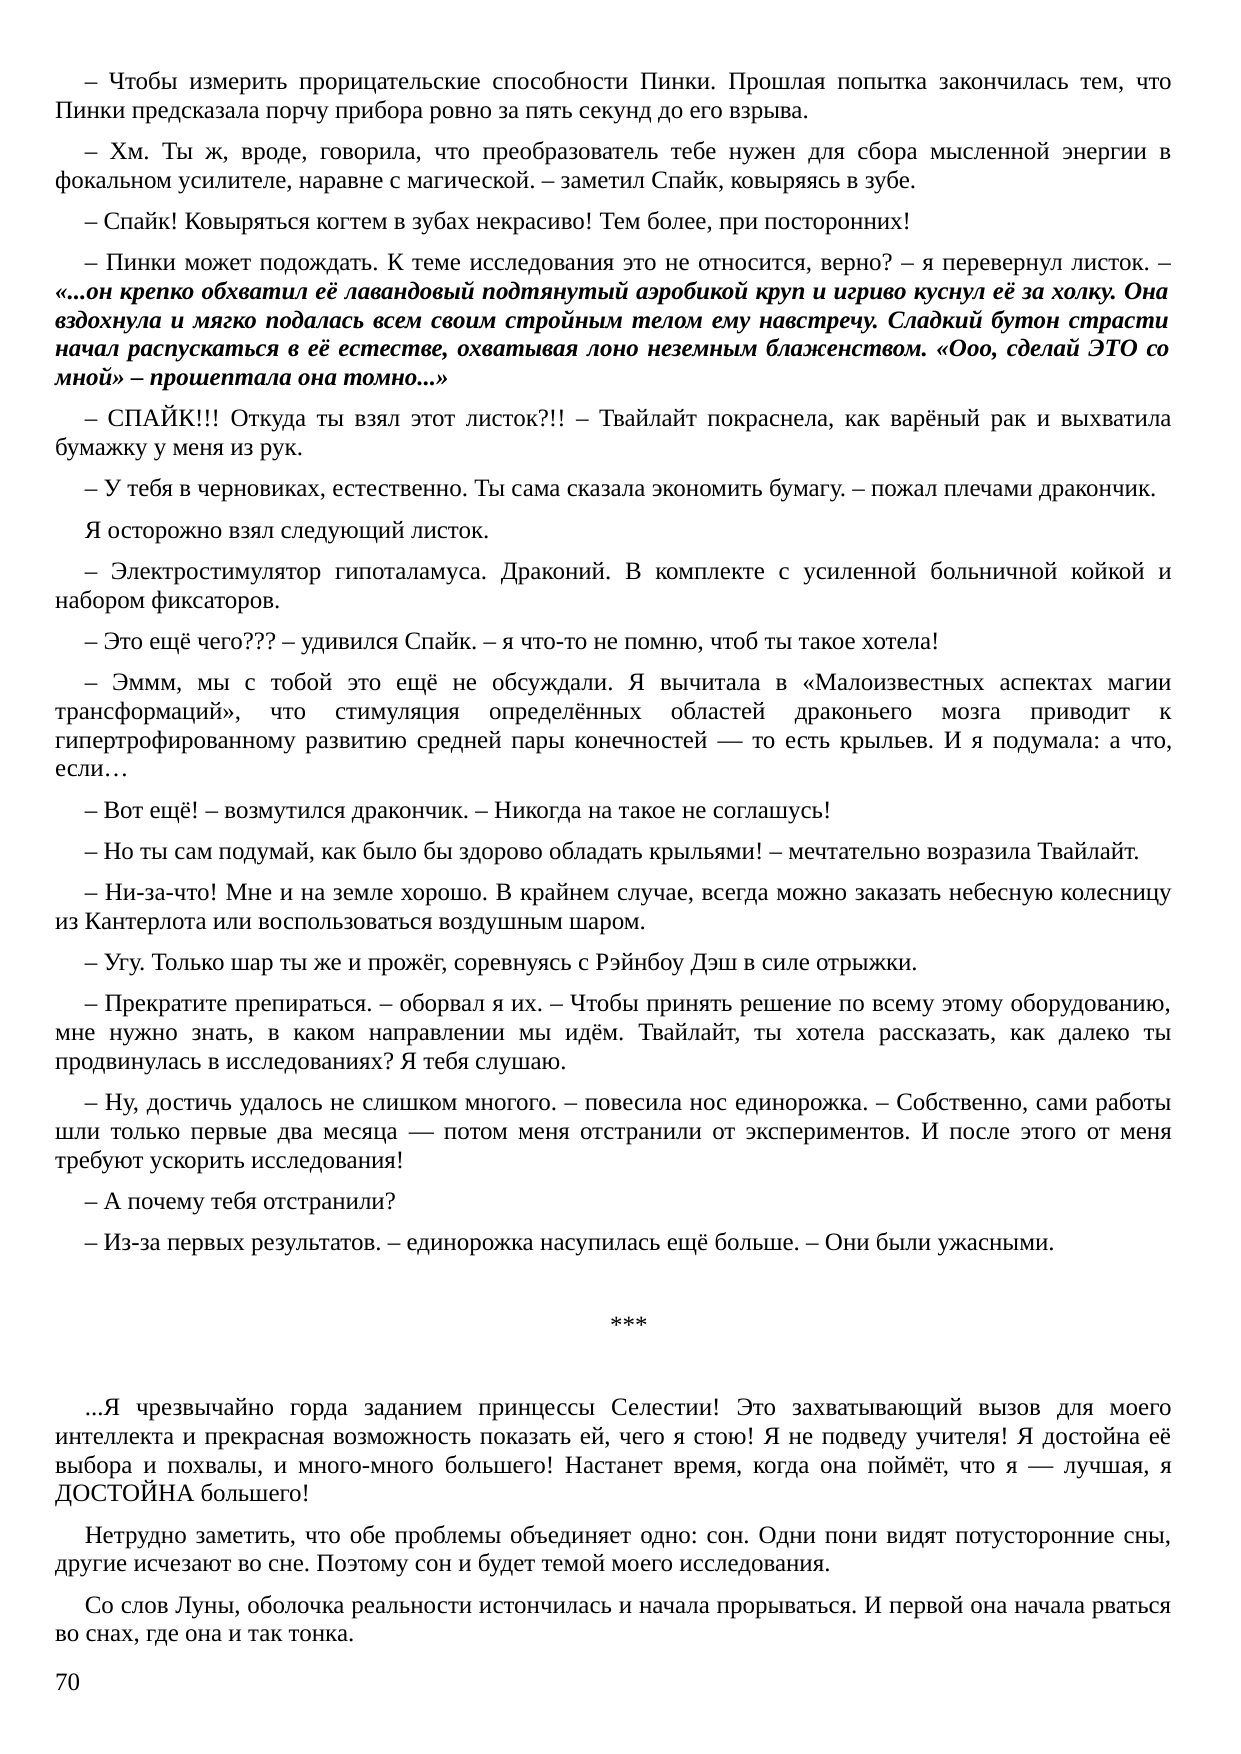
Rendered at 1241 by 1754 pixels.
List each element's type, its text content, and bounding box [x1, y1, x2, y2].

text – У тебя в черновиках, естественно. Ты сама сказала экономить бумагу. – пожал плечами дракончик. [55, 473, 1173, 502]
text – Угу. Только шар ты же и прожёг, соревнуясь с Рэйнбоу Дэш в силе отрыжки. [55, 947, 1173, 976]
text Нетрудно заметить, что обе проблемы объединяет одно: сон. Одни пони видят потусторонние сны, другие исчезают во сне. Поэтому сон и будет темой моего исследования. [55, 1520, 1173, 1577]
text – Ни-за-что! Мне и на земле хорошо. В крайнем случае, всегда можно заказать небесную колесницу из Кантерлота или воспользоваться воздушным шаром. [55, 877, 1173, 935]
text – А почему тебя отстранили? [55, 1186, 1173, 1215]
text – Чтобы измерить прорицательские способности Пинки. Прошлая попытка закончилась тем, что Пинки предсказала порчу прибора ровно за пять секунд до его взрыва. [55, 66, 1173, 123]
text – Из-за первых результатов. – единорожка насупилась ещё больше. – Они были ужасными. [55, 1227, 1173, 1256]
text ...Я чрезвычайно горда заданием принцессы Селестии! Это захватывающий вызов для моего интеллекта и прекрасная возможность показать ей, чего я стою! Я не подведу учителя! Я достойна её выбора и похвалы, и много-много большего! Настанет время, когда она поймёт, что я — лучшая, я ДОСТОЙНА большего! [55, 1392, 1173, 1507]
text – Вот ещё! – возмутился дракончик. – Никогда на такое не соглашусь! [55, 795, 1173, 823]
text – Электростимулятор гипоталамуса. Драконий. В комплекте с усиленной больничной койкой и набором фиксаторов. [55, 556, 1173, 613]
text – СПАЙК!!! Откуда ты взял этот листок?!! – Твайлайт покраснела, как варёный рак и выхватила бумажку у меня из рук. [55, 403, 1173, 461]
text Я осторожно взял следующий листок. [55, 515, 1173, 543]
text – Спайк! Ковыряться когтем в зубах некрасиво! Тем более, при посторонних! [55, 206, 1173, 235]
text – Хм. Ты ж, вроде, говорила, что преобразователь тебе нужен для сбора мысленной энергии в фокальном усилителе, наравне с магической. – заметил Спайк, ковыряясь в зубе. [55, 136, 1173, 193]
text – Эммм, мы с тобой это ещё не обсуждали. Я вычитала в «Малоизвестных аспектах магии трансформаций», что стимуляция определённых областей драконьего мозга приводит к гипертрофированному развитию средней пары конечностей — то есть крыльев. И я подумала: а что, если… [55, 667, 1173, 782]
text Со слов Луны, оболочка реальности истончилась и начала прорываться. И первой она начала рваться во снах, где она и так тонка. [55, 1590, 1173, 1647]
text – Это ещё чего??? – удивился Спайк. – я что-то не помню, чтоб ты такое хотела! [55, 626, 1173, 655]
text – Ну, достичь удалось не слишком многого. – повесила нос единорожка. – Собственно, сами работы шли только первые два месяца — потом меня отстранили от экспериментов. И после этого от меня требуют ускорить исследования! [55, 1087, 1173, 1173]
text – Прекратите препираться. – оборвал я их. – Чтобы принять решение по всему этому оборудованию, мне нужно знать, в каком направлении мы идём. Твайлайт, ты хотела рассказать, как далеко ты продвинулась в исследованиях? Я тебя слушаю. [55, 988, 1173, 1075]
text – Пинки может подождать. К теме исследования это не относится, верно? – я перевернул листок. – «...он крепко обхватил её лавандовый подтянутый аэробикой круп и игриво куснул её за холку. Она вздохнула и мягко подалась всем своим стройным телом ему навстречу. Сладкий бутон страсти начал распускаться в её естестве, охватывая лоно неземным блаженством. «Ооо, сделай ЭТО со мной» – прошептала она томно...» [55, 247, 1173, 391]
text – Но ты сам подумай, как было бы здорово обладать крыльями! – мечтательно возразила Твайлайт. [55, 836, 1173, 865]
text *** [55, 1310, 1173, 1338]
